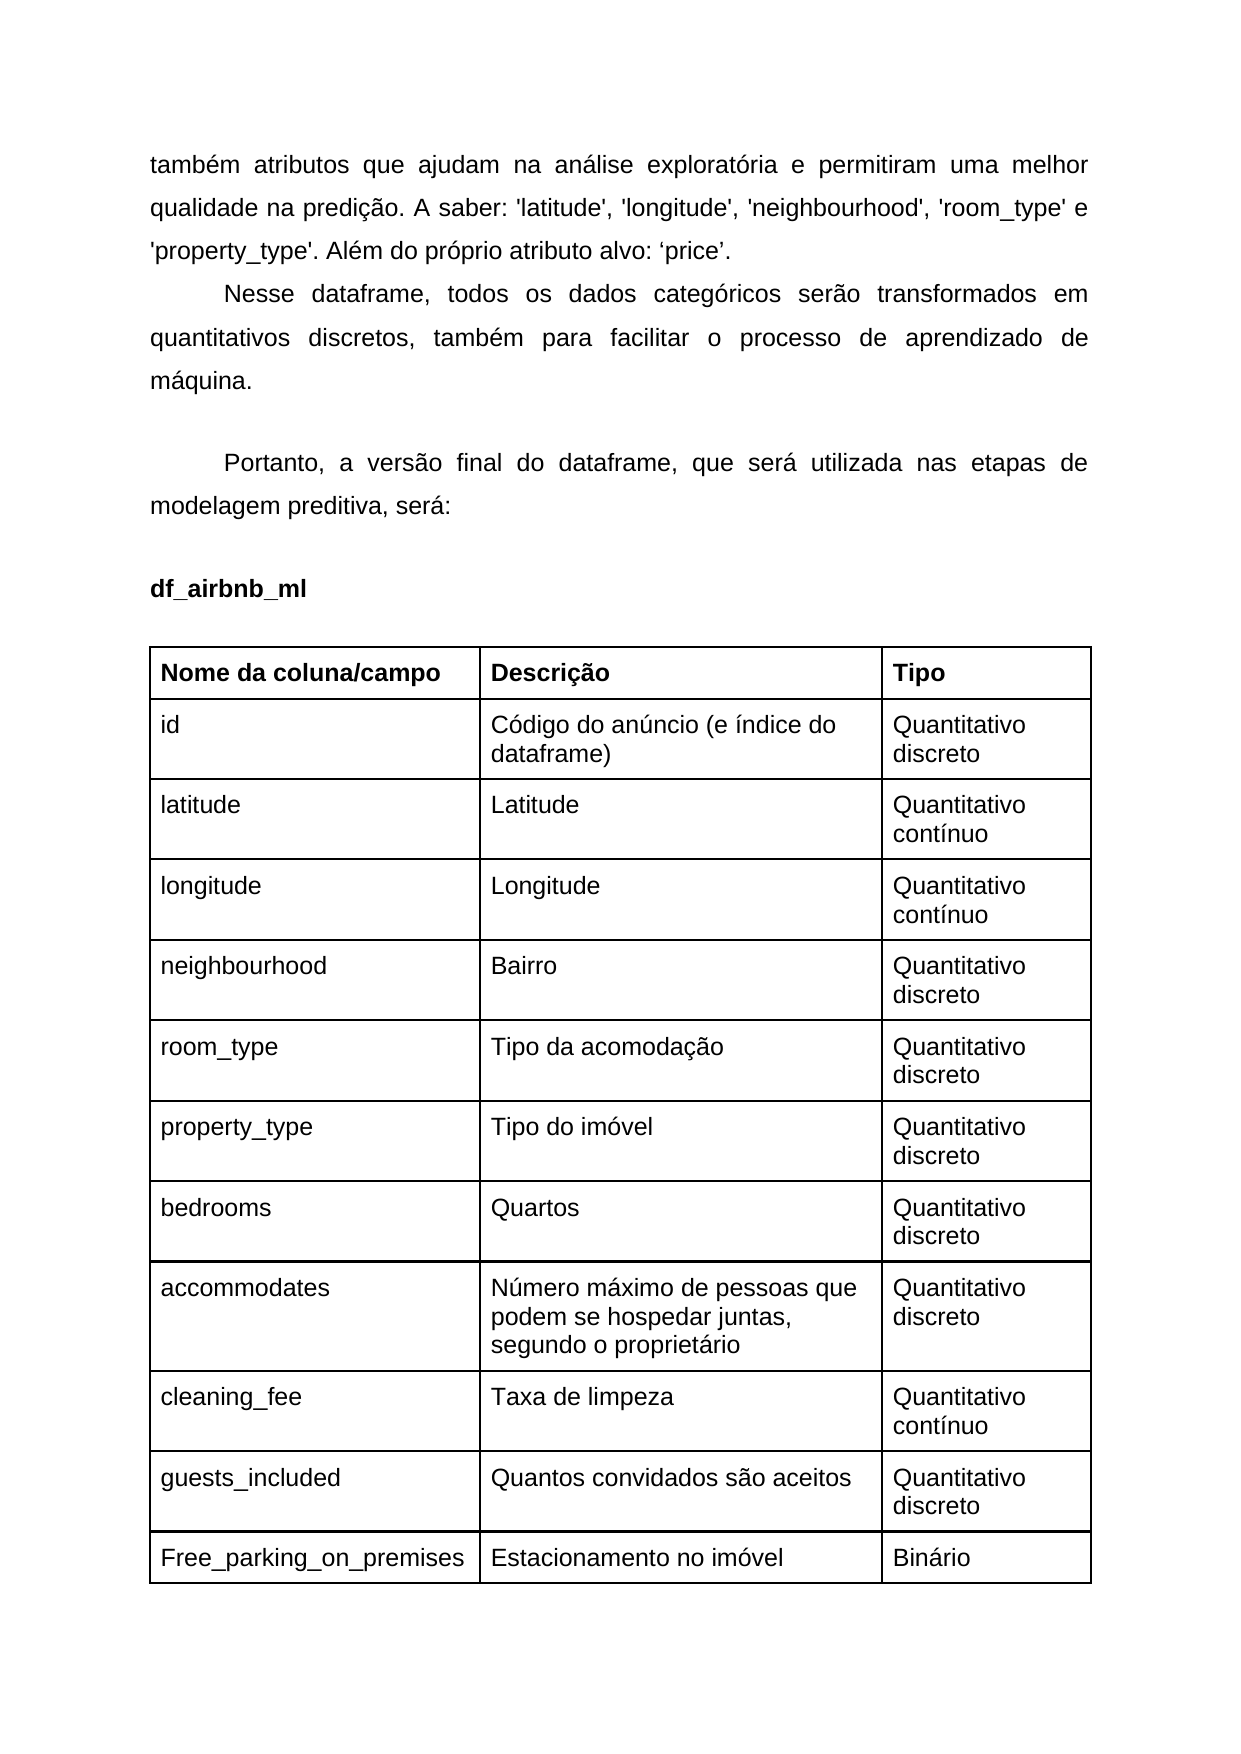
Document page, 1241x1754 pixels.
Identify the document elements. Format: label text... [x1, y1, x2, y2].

table_cell room_type [151, 1021, 479, 1099]
table_cell latitude [151, 780, 479, 858]
table_cell Quantitativo discreto [883, 1102, 1090, 1180]
table_cell bedrooms [151, 1182, 479, 1260]
table_cell Longitude [481, 860, 881, 939]
table_cell property_type [151, 1102, 479, 1180]
table_cell Quantitativo contínuo [883, 860, 1090, 939]
table_cell Quantitativo contínuo [883, 780, 1090, 858]
table_cell Binário [883, 1533, 1090, 1582]
table_cell Quantitativo discreto [883, 1021, 1090, 1099]
table_cell Quantitativo discreto [883, 941, 1090, 1019]
table_cell Taxa de limpeza [481, 1372, 881, 1450]
table_cell guests_included [151, 1452, 479, 1530]
table_cell Quantos convidados são aceitos [481, 1452, 881, 1530]
text Nesse dataframe, todos os dados categóricos serão transformados em quantitativos discretos, também para facilitar o processo de aprendizado de máquina. [150, 279, 1090, 394]
table_cell neighbourhood [151, 941, 479, 1019]
table_header Descrição [481, 648, 881, 697]
table_header Nome da coluna/campo [151, 648, 479, 697]
table_cell longitude [151, 860, 479, 939]
table_cell id [151, 700, 479, 778]
table_cell Quantitativo discreto [883, 1263, 1090, 1369]
table_cell Latitude [481, 780, 881, 858]
table_cell accommodates [151, 1263, 479, 1369]
table_cell Código do anúncio (e índice do dataframe) [481, 700, 881, 778]
table_cell Quantitativo contínuo [883, 1372, 1090, 1450]
table_cell cleaning_fee [151, 1372, 479, 1450]
table_cell Bairro [481, 941, 881, 1019]
text Portanto, a versão final do dataframe, que será utilizada nas etapas de modelagem preditiva, será: [150, 448, 1090, 520]
table_cell Número máximo de pessoas que podem se hospedar juntas, segundo o proprietário [481, 1263, 881, 1369]
text também atributos que ajudam na análise exploratória e permitiram uma melhor qualidade na predição. A saber: 'latitude', 'longitude', 'neighbourhood', 'room_type' e 'property_type'. Além do próprio atributo alvo: ‘price’. [150, 150, 1090, 265]
table_cell Quantitativo discreto [883, 1452, 1090, 1530]
text df_airbnb_ml [150, 574, 1090, 603]
table_header Tipo [883, 648, 1090, 697]
table_cell Tipo do imóvel [481, 1102, 881, 1180]
table_cell Quantitativo discreto [883, 700, 1090, 778]
table_cell Free_parking_on_premises [151, 1533, 479, 1582]
table_cell Tipo da acomodação [481, 1021, 881, 1099]
table_cell Estacionamento no imóvel [481, 1533, 881, 1582]
table_cell Quartos [481, 1182, 881, 1260]
table_cell Quantitativo discreto [883, 1182, 1090, 1260]
